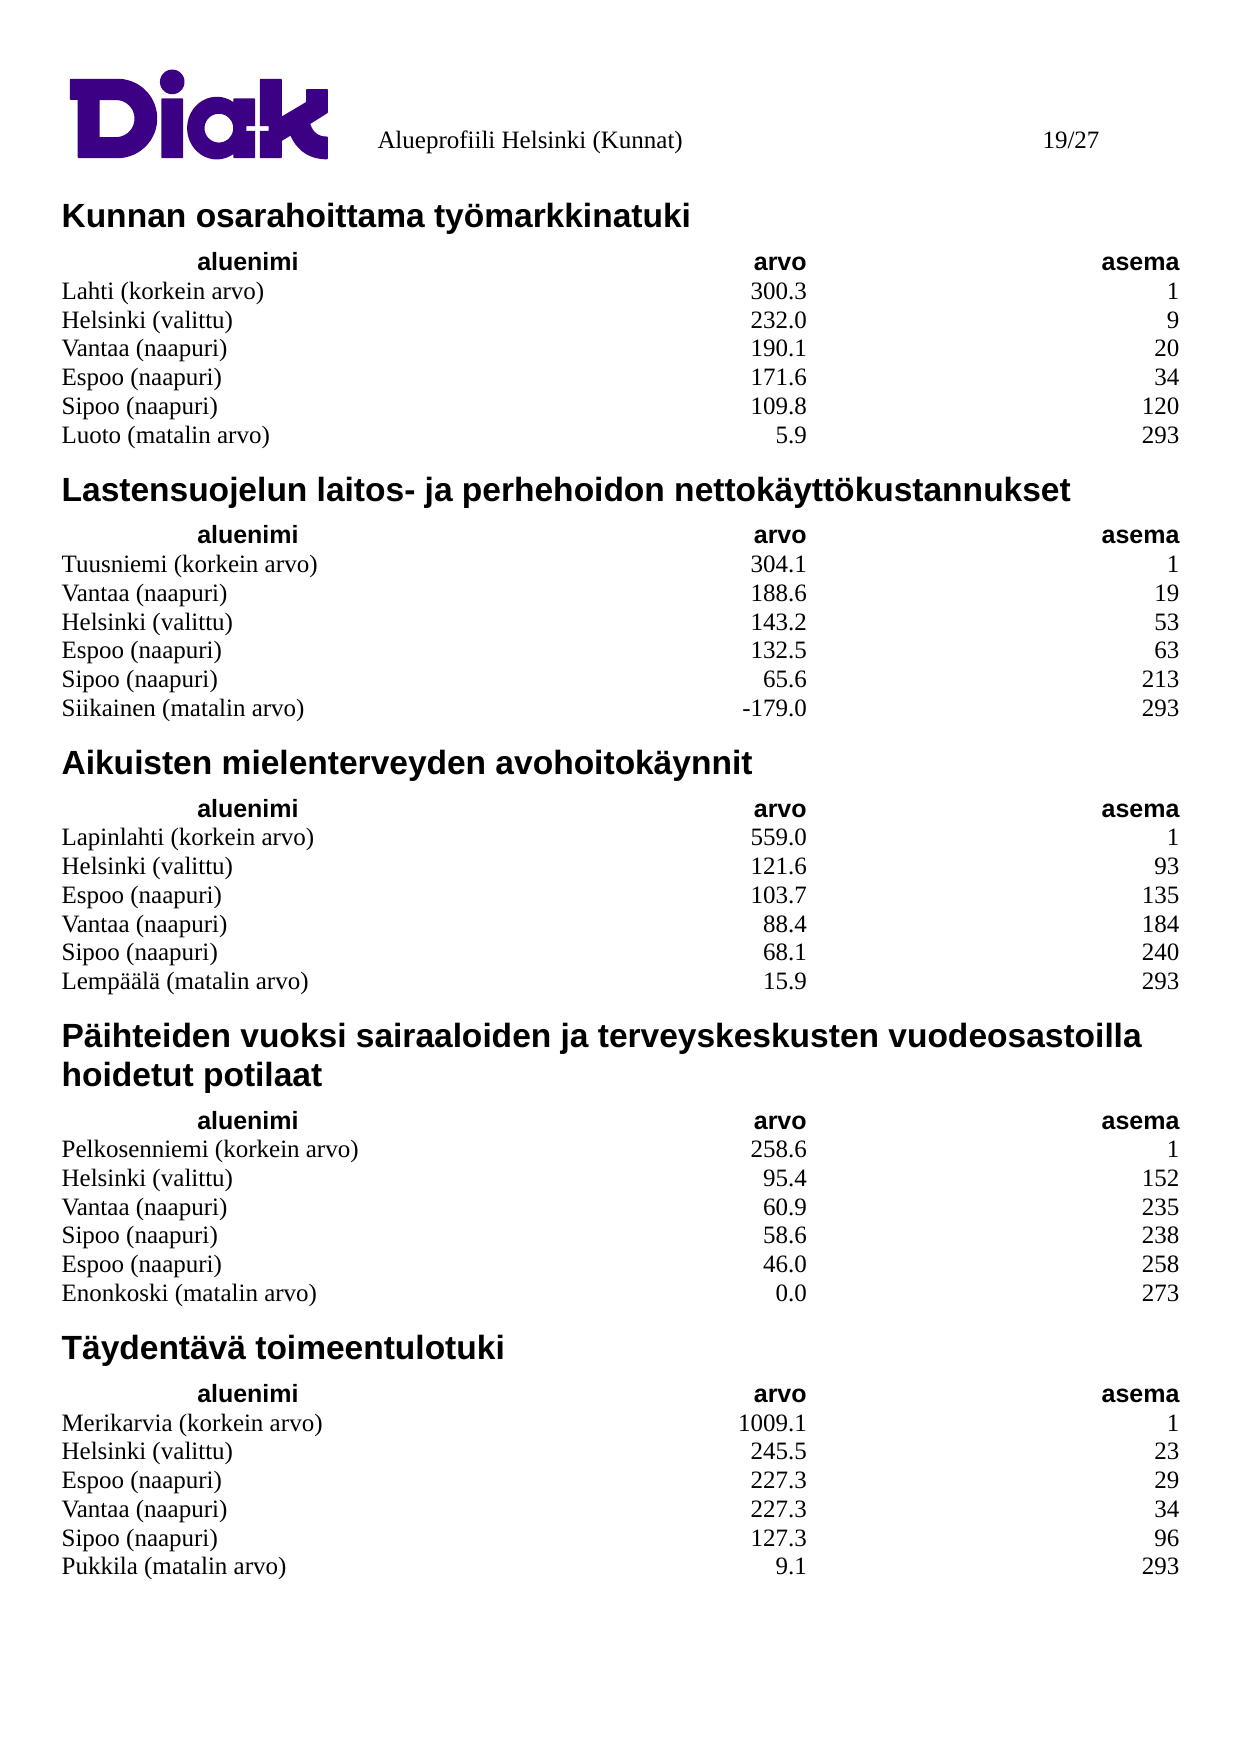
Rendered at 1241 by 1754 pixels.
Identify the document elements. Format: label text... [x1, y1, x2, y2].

table_cell -179.0 [434, 693, 806, 722]
table_cell 293 [806, 966, 1179, 995]
table_header arvo [434, 794, 806, 822]
table_cell Espoo (naapuri) [61, 1465, 434, 1494]
table_cell 213 [806, 664, 1179, 693]
table_cell 53 [806, 607, 1179, 636]
table_cell Espoo (naapuri) [61, 880, 434, 909]
table_cell Helsinki (valittu) [61, 607, 434, 636]
table_header aluenimi [61, 794, 434, 822]
table_cell 1 [806, 1408, 1179, 1436]
table_header asema [806, 1106, 1179, 1134]
table_cell 58.6 [434, 1221, 806, 1249]
table_cell 121.6 [434, 851, 806, 880]
subtitle Täydentävä toimeentulotuki [61, 1328, 1179, 1366]
table_cell 1 [806, 823, 1179, 851]
table_cell 29 [806, 1465, 1179, 1494]
table_cell 1 [806, 1134, 1179, 1163]
table_cell 293 [806, 420, 1179, 448]
table_cell Vantaa (naapuri) [61, 334, 434, 362]
table_cell 258.6 [434, 1134, 806, 1163]
table_header aluenimi [61, 247, 434, 276]
table_cell 143.2 [434, 607, 806, 636]
table_cell Helsinki (valittu) [61, 305, 434, 333]
table_cell 132.5 [434, 636, 806, 664]
table_cell 190.1 [434, 334, 806, 362]
table_cell 127.3 [434, 1523, 806, 1551]
table_cell 65.6 [434, 664, 806, 693]
subtitle Aikuisten mielenterveyden avohoitokäynnit [61, 743, 1179, 781]
table_header asema [806, 1379, 1179, 1408]
table_cell Helsinki (valittu) [61, 851, 434, 880]
table_cell 227.3 [434, 1465, 806, 1494]
table_cell Espoo (naapuri) [61, 362, 434, 391]
table_cell Lapinlahti (korkein arvo) [61, 823, 434, 851]
table_cell 171.6 [434, 362, 806, 391]
table_cell 19 [806, 578, 1179, 607]
table_header arvo [434, 521, 806, 549]
table_cell 1 [806, 276, 1179, 305]
table_cell 258 [806, 1249, 1179, 1278]
table_cell Tuusniemi (korkein arvo) [61, 549, 434, 578]
table_cell Luoto (matalin arvo) [61, 420, 434, 448]
table_header aluenimi [61, 1379, 434, 1408]
subtitle Päihteiden vuoksi sairaaloiden ja terveyskeskusten vuodeosastoilla hoidetut potilaat [61, 1016, 1179, 1093]
table_header arvo [434, 247, 806, 276]
table_cell Vantaa (naapuri) [61, 1192, 434, 1221]
table_cell 1 [806, 549, 1179, 578]
table_cell 95.4 [434, 1163, 806, 1192]
table_cell 1009.1 [434, 1408, 806, 1436]
table_cell Helsinki (valittu) [61, 1163, 434, 1192]
table_cell 88.4 [434, 909, 806, 937]
table_cell 227.3 [434, 1494, 806, 1523]
table_cell 5.9 [434, 420, 806, 448]
table_cell Enonkoski (matalin arvo) [61, 1278, 434, 1307]
table_cell 68.1 [434, 938, 806, 966]
table_cell 152 [806, 1163, 1179, 1192]
table_header aluenimi [61, 521, 434, 549]
table_cell 188.6 [434, 578, 806, 607]
subtitle Kunnan osarahoittama työmarkkinatuki [61, 196, 1179, 235]
table_cell 109.8 [434, 391, 806, 420]
table_header arvo [434, 1106, 806, 1134]
table_cell 60.9 [434, 1192, 806, 1221]
table_cell Lahti (korkein arvo) [61, 276, 434, 305]
table_cell 245.5 [434, 1436, 806, 1465]
table_cell 293 [806, 693, 1179, 722]
table_cell 304.1 [434, 549, 806, 578]
table_cell 184 [806, 909, 1179, 937]
table_header arvo [434, 1379, 806, 1408]
table_cell 293 [806, 1551, 1179, 1580]
table_cell Lempäälä (matalin arvo) [61, 966, 434, 995]
table_cell 9 [806, 305, 1179, 333]
table_cell 23 [806, 1436, 1179, 1465]
table_cell Helsinki (valittu) [61, 1436, 434, 1465]
table_cell 96 [806, 1523, 1179, 1551]
table_cell 273 [806, 1278, 1179, 1307]
table_cell Merikarvia (korkein arvo) [61, 1408, 434, 1436]
table_header asema [806, 521, 1179, 549]
table_cell 240 [806, 938, 1179, 966]
table_cell Sipoo (naapuri) [61, 1221, 434, 1249]
table_cell 103.7 [434, 880, 806, 909]
table_cell Vantaa (naapuri) [61, 578, 434, 607]
table_cell Sipoo (naapuri) [61, 1523, 434, 1551]
table_header aluenimi [61, 1106, 434, 1134]
table_cell Espoo (naapuri) [61, 1249, 434, 1278]
table_cell 238 [806, 1221, 1179, 1249]
table_cell 15.9 [434, 966, 806, 995]
table_cell Pelkosenniemi (korkein arvo) [61, 1134, 434, 1163]
table_cell 0.0 [434, 1278, 806, 1307]
table_cell 235 [806, 1192, 1179, 1221]
table_cell Sipoo (naapuri) [61, 391, 434, 420]
table_cell 559.0 [434, 823, 806, 851]
table_cell 63 [806, 636, 1179, 664]
table_cell 232.0 [434, 305, 806, 333]
table_cell Vantaa (naapuri) [61, 909, 434, 937]
table_cell 34 [806, 362, 1179, 391]
table_cell 9.1 [434, 1551, 806, 1580]
table_cell Pukkila (matalin arvo) [61, 1551, 434, 1580]
table_cell 120 [806, 391, 1179, 420]
table_cell 300.3 [434, 276, 806, 305]
table_cell Siikainen (matalin arvo) [61, 693, 434, 722]
table_cell Sipoo (naapuri) [61, 664, 434, 693]
table_cell 34 [806, 1494, 1179, 1523]
subtitle Lastensuojelun laitos- ja perhehoidon nettokäyttökustannukset [61, 469, 1179, 508]
table_cell Espoo (naapuri) [61, 636, 434, 664]
table_cell 135 [806, 880, 1179, 909]
table_header asema [806, 247, 1179, 276]
table_cell 46.0 [434, 1249, 806, 1278]
table_cell Vantaa (naapuri) [61, 1494, 434, 1523]
table_cell 20 [806, 334, 1179, 362]
table_cell Sipoo (naapuri) [61, 938, 434, 966]
table_header asema [806, 794, 1179, 822]
table_cell 93 [806, 851, 1179, 880]
